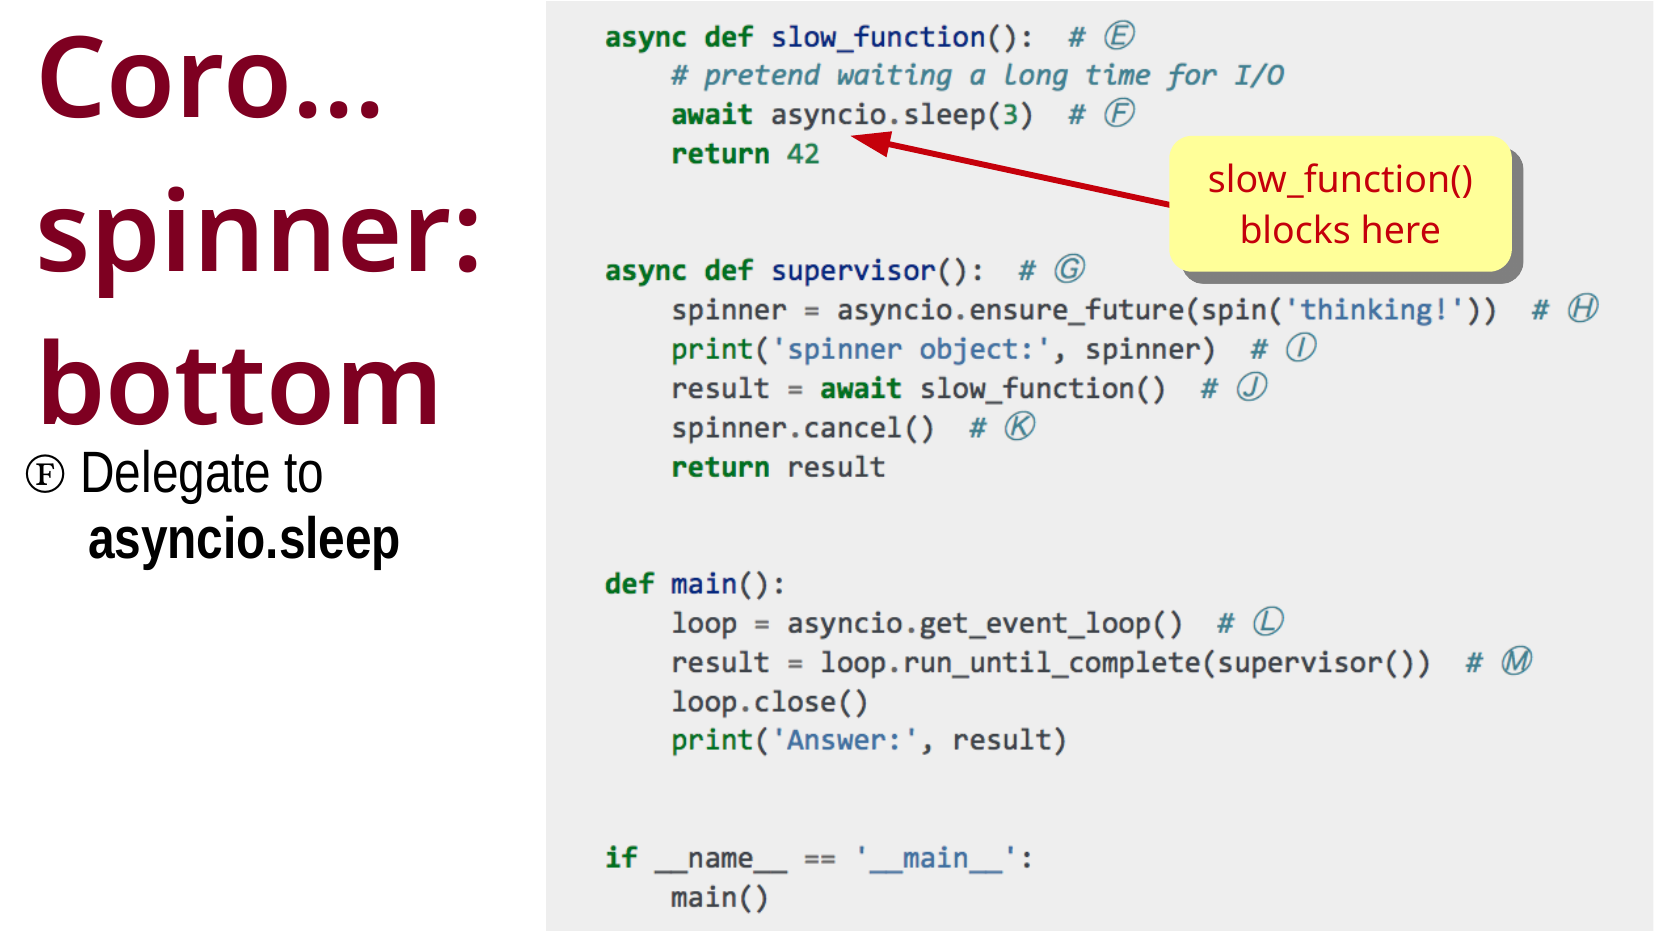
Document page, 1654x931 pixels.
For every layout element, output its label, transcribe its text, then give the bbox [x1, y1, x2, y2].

text_box slow_function() blocks here [1169, 135, 1512, 272]
picture [546, 1, 1654, 931]
title Coro... spinner: bottom [35, 59, 1571, 396]
list Ⓕ Delegate to asyncio.sleep [23, 437, 497, 899]
